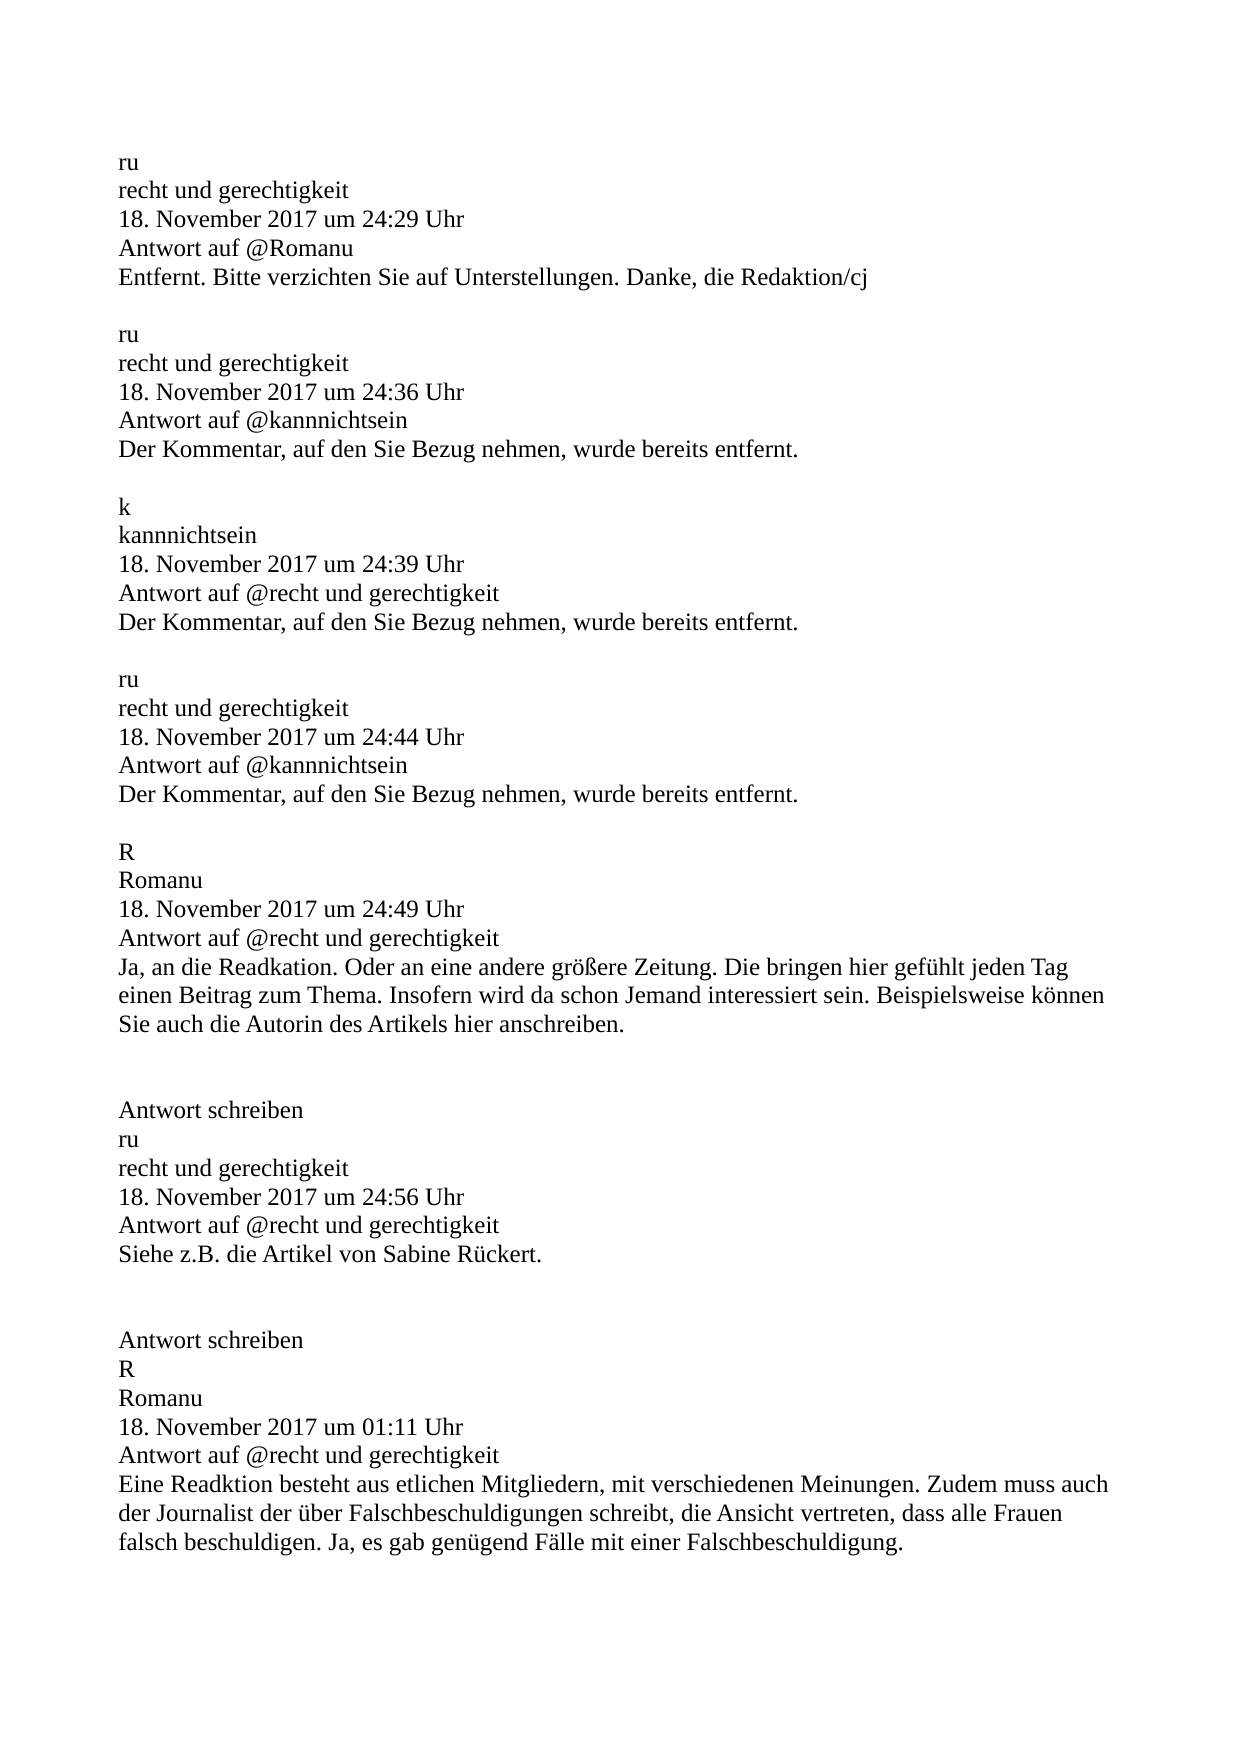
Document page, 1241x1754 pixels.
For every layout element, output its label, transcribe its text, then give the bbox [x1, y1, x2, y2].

text 18. November 2017 um 24:44 Uhr [118, 722, 1122, 751]
text Antwort schreiben [118, 1096, 1122, 1124]
text Romanu [118, 1383, 1122, 1412]
text kannnichtsein [118, 521, 1122, 549]
text 18. November 2017 um 24:56 Uhr [118, 1182, 1122, 1211]
text 18. November 2017 um 24:39 Uhr [118, 549, 1122, 578]
text ru [118, 1124, 1122, 1153]
text 18. November 2017 um 24:49 Uhr [118, 894, 1122, 923]
text ru [118, 319, 1122, 348]
text Romanu [118, 866, 1122, 894]
text recht und gerechtigkeit [118, 176, 1122, 204]
text recht und gerechtigkeit [118, 1153, 1122, 1182]
text Antwort auf @Romanu [118, 233, 1122, 262]
text k [118, 492, 1122, 521]
text ru [118, 664, 1122, 693]
text 18. November 2017 um 24:36 Uhr [118, 377, 1122, 406]
text Siehe z.B. die Artikel von Sabine Rückert. [118, 1239, 1122, 1268]
text ru [118, 147, 1122, 176]
text Der Kommentar, auf den Sie Bezug nehmen, wurde bereits entfernt. [118, 434, 1122, 463]
text 18. November 2017 um 24:29 Uhr [118, 204, 1122, 233]
text Antwort auf @recht und gerechtigkeit [118, 1441, 1122, 1469]
text Der Kommentar, auf den Sie Bezug nehmen, wurde bereits entfernt. [118, 607, 1122, 636]
text Antwort auf @recht und gerechtigkeit [118, 578, 1122, 607]
text Antwort auf @recht und gerechtigkeit [118, 923, 1122, 952]
text Antwort auf @kannnichtsein [118, 751, 1122, 779]
text Der Kommentar, auf den Sie Bezug nehmen, wurde bereits entfernt. [118, 779, 1122, 808]
text recht und gerechtigkeit [118, 693, 1122, 722]
text Entfernt. Bitte verzichten Sie auf Unterstellungen. Danke, die Redaktion/cj [118, 262, 1122, 291]
text Antwort auf @recht und gerechtigkeit [118, 1211, 1122, 1239]
text Ja, an die Readkation. Oder an eine andere größere Zeitung. Die bringen hier gefühlt jeden Tag einen Beitrag zum Thema. Insofern wird da schon Jemand interessiert sein. Beispielsweise können Sie auch die Autorin des Artikels hier anschreiben. [118, 952, 1122, 1038]
text 18. November 2017 um 01:11 Uhr [118, 1412, 1122, 1441]
text Eine Readktion besteht aus etlichen Mitgliedern, mit verschiedenen Meinungen. Zudem muss auch der Journalist der über Falschbeschuldigungen schreibt, die Ansicht vertreten, dass alle Frauen falsch beschuldigen. Ja, es gab genügend Fälle mit einer Falschbeschuldigung. [118, 1469, 1122, 1556]
text Antwort auf @kannnichtsein [118, 406, 1122, 434]
text Antwort schreiben [118, 1326, 1122, 1354]
text R [118, 837, 1122, 866]
text R [118, 1354, 1122, 1383]
text recht und gerechtigkeit [118, 348, 1122, 377]
